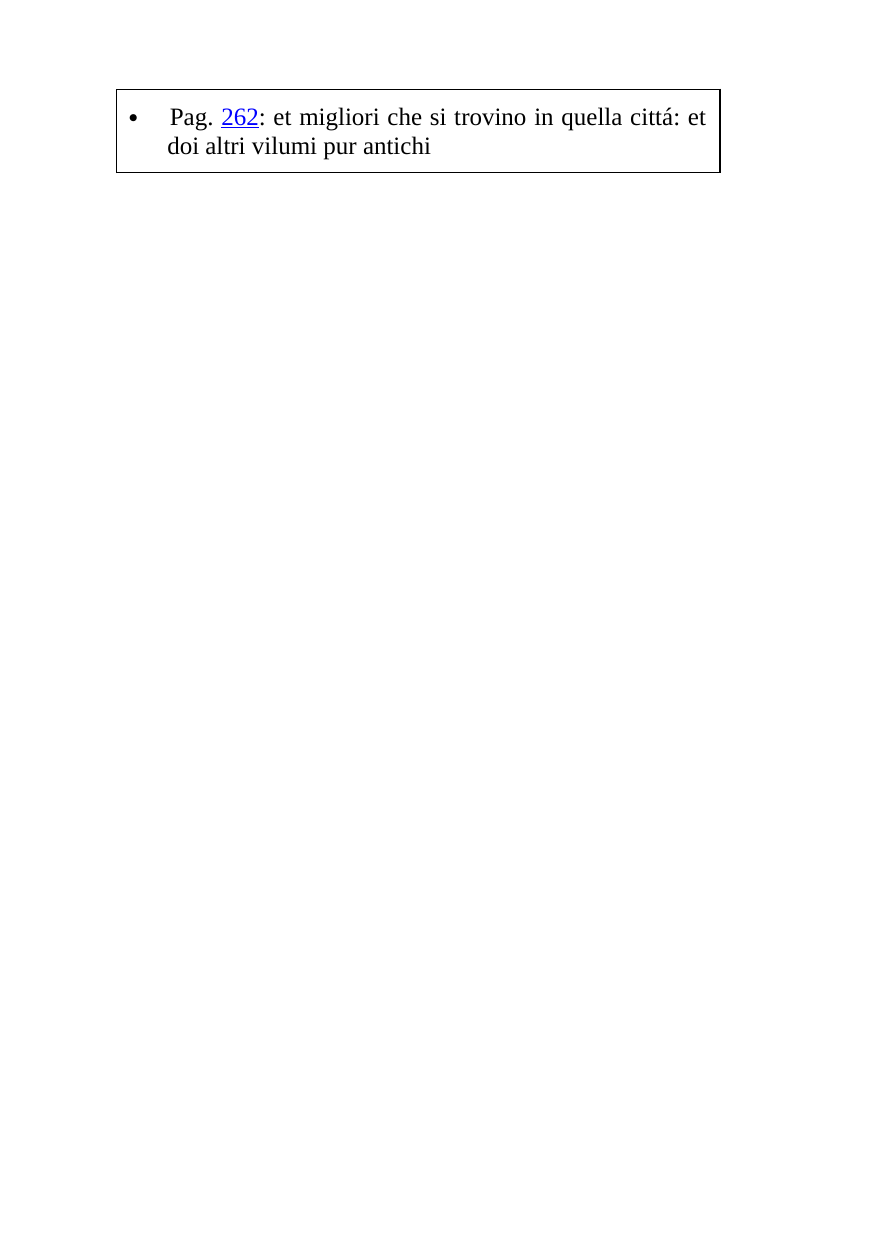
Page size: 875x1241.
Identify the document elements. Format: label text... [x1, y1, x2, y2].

list Pag. 262: et migliori che si trovino in quella cittá: et doi altri vilumi pur antichi [117, 90, 719, 172]
